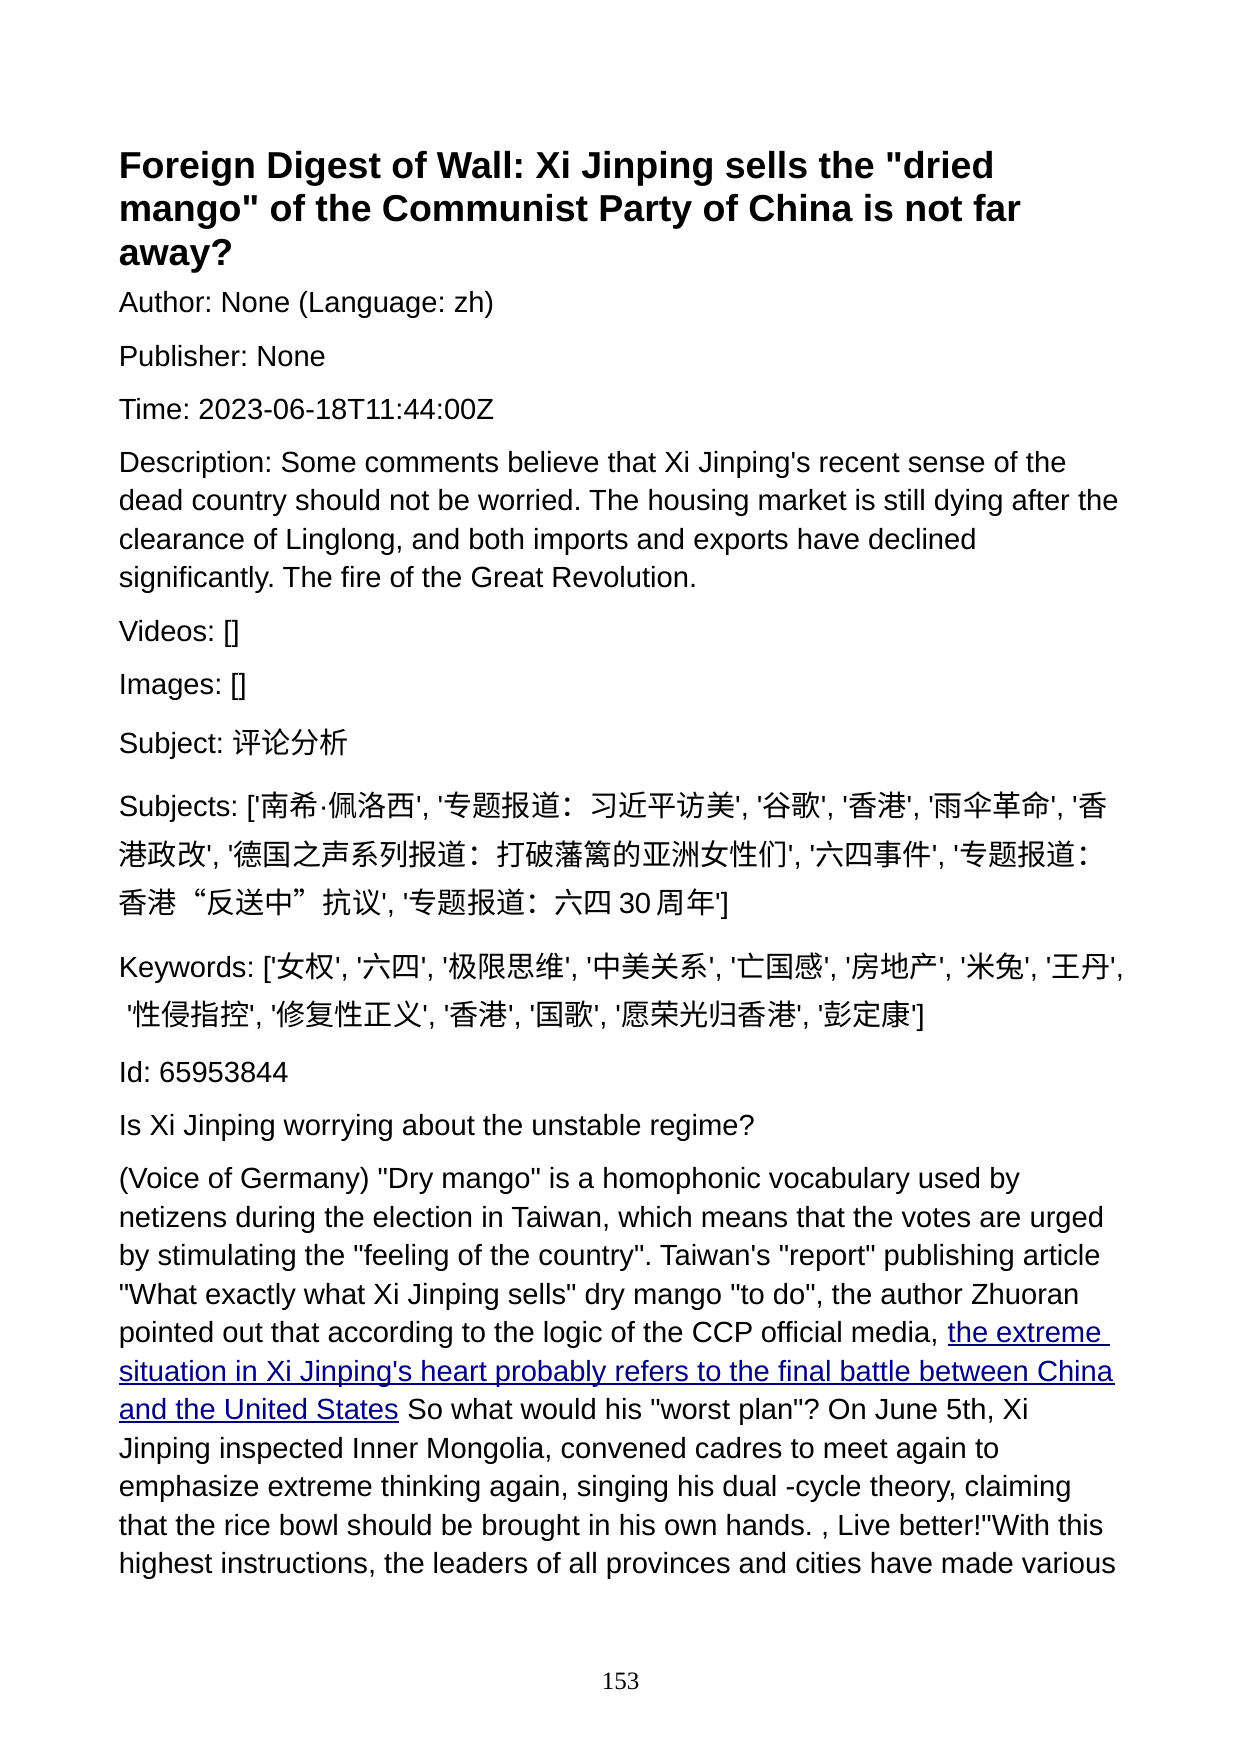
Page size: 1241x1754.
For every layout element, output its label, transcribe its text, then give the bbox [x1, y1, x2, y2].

text Subject: 评论分析 [118, 720, 1122, 762]
text Subjects: ['南希·佩洛西', '专题报道：习近平访美', '谷歌', '香港', '雨伞革命', '香港政改', '德国之声系列报道：打破藩篱的亚洲女性们', '六四事件', '专题报道：香港“反送中”抗议', '专题报道：六四30周年'] [118, 783, 1122, 922]
text Publisher: None [118, 338, 1122, 372]
text Id: 65953844 [118, 1055, 1122, 1088]
text Is Xi Jinping worrying about the unstable regime? [118, 1108, 1122, 1141]
text Keywords: ['女权', '六四', '极限思维', '中美关系', '亡国感', '房地产', '米兔', '王丹', '性侵指控', '修复性正义', '香港', '国歌', '愿荣光归香港', '彭定康'] [118, 943, 1122, 1034]
text Time: 2023-06-18T11:44:00Z [118, 392, 1122, 425]
text (Voice of Germany) "Dry mango" is a homophonic vocabulary used by netizens during the election in Taiwan, which means that the votes are urged by stimulating the "feeling of the country". Taiwan's "report" publishing article "What exactly what Xi Jinping sells" dry mango "to do", the author Zhuoran pointed out that according to the logic of the CCP official media, the extreme situation in Xi Jinping's heart probably refers to the final battle between China and the United States So what would his "worst plan"? On June 5th, Xi Jinping inspected Inner Mongolia, convened cadres to meet again to emphasize extreme thinking again, singing his dual -cycle theory, claiming that the rice bowl should be brought in his own hands. , Live better!"With this highest instructions, the leaders of all provinces and cities have made various [118, 1161, 1122, 1580]
text Description: Some comments believe that Xi Jinping's recent sense of the dead country should not be worried. The housing market is still dying after the clearance of Linglong, and both imports and exports have declined significantly. The fire of the Great Revolution. [118, 445, 1122, 594]
text Videos: [] [118, 613, 1122, 647]
subtitle Foreign Digest of Wall: Xi Jinping sells the "dried mango" of the Communist Party of China is not far away? [118, 143, 1122, 273]
text Author: None (Language: zh) [118, 285, 1122, 319]
text Images: [] [118, 667, 1122, 700]
